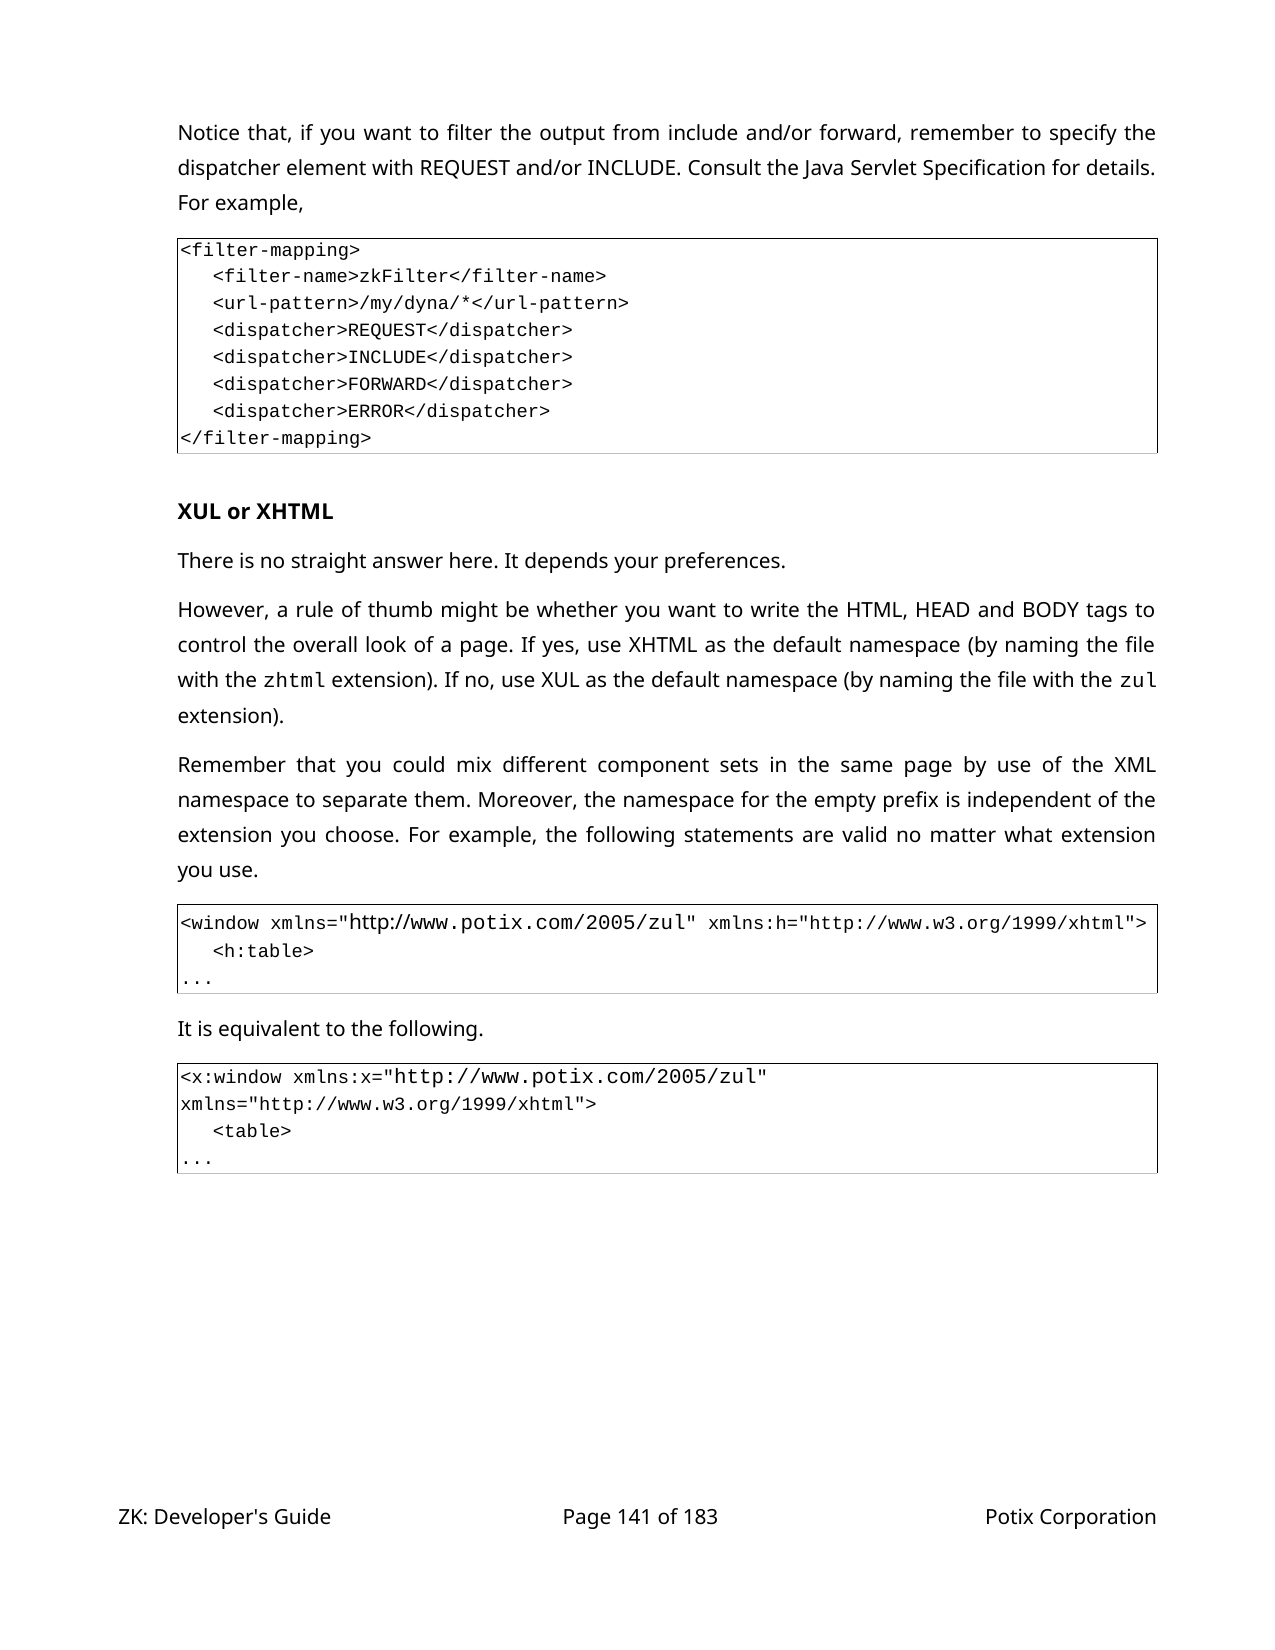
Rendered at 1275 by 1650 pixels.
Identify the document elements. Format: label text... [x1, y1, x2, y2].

text ... [178, 966, 1157, 993]
text <h:table> [178, 939, 1157, 963]
text <dispatcher>FORWARD</dispatcher> [178, 372, 1157, 396]
text It is equivalent to the following. [177, 1014, 1157, 1042]
text ... [178, 1146, 1157, 1173]
text Notice that, if you want to filter the output from include and/or forward, remember to specify the dispatcher element with REQUEST and/or INCLUDE. Consult the Java Servlet Specification for details. For example, [177, 118, 1157, 217]
text <table> [178, 1119, 1157, 1143]
subtitle XUL or XHTML [177, 496, 1157, 526]
text There is no straight answer here. It depends your preferences. [177, 546, 1157, 574]
text <filter-mapping> <filter-name>zkFilter</filter-name> <url-pattern>/my/dyna/*</url-pattern> [178, 239, 1157, 315]
text However, a rule of thumb might be whether you want to write the HTML, HEAD and BODY tags to control the overall look of a page. If yes, use XHTML as the default namespace (by naming the file with the zhtml extension). If no, use XUL as the default namespace (by naming the file with the zul extension). [177, 595, 1157, 729]
text <dispatcher>INCLUDE</dispatcher> [178, 345, 1157, 369]
text <dispatcher>ERROR</dispatcher> </filter-mapping> [178, 399, 1157, 453]
text <window xmlns="http://www.potix.com/2005/zul" xmlns:h="http://www.w3.org/1999/xhtml"> [178, 905, 1157, 936]
text <x:window xmlns:x="http://www.potix.com/2005/zul" xmlns="http://www.w3.org/1999/xhtml"> [178, 1064, 1157, 1116]
text <dispatcher>REQUEST</dispatcher> [178, 318, 1157, 342]
text Remember that you could mix different component sets in the same page by use of the XML namespace to separate them. Moreover, the namespace for the empty prefix is independent of the extension you choose. For example, the following statements are valid no matter what extension you use. [177, 750, 1157, 884]
